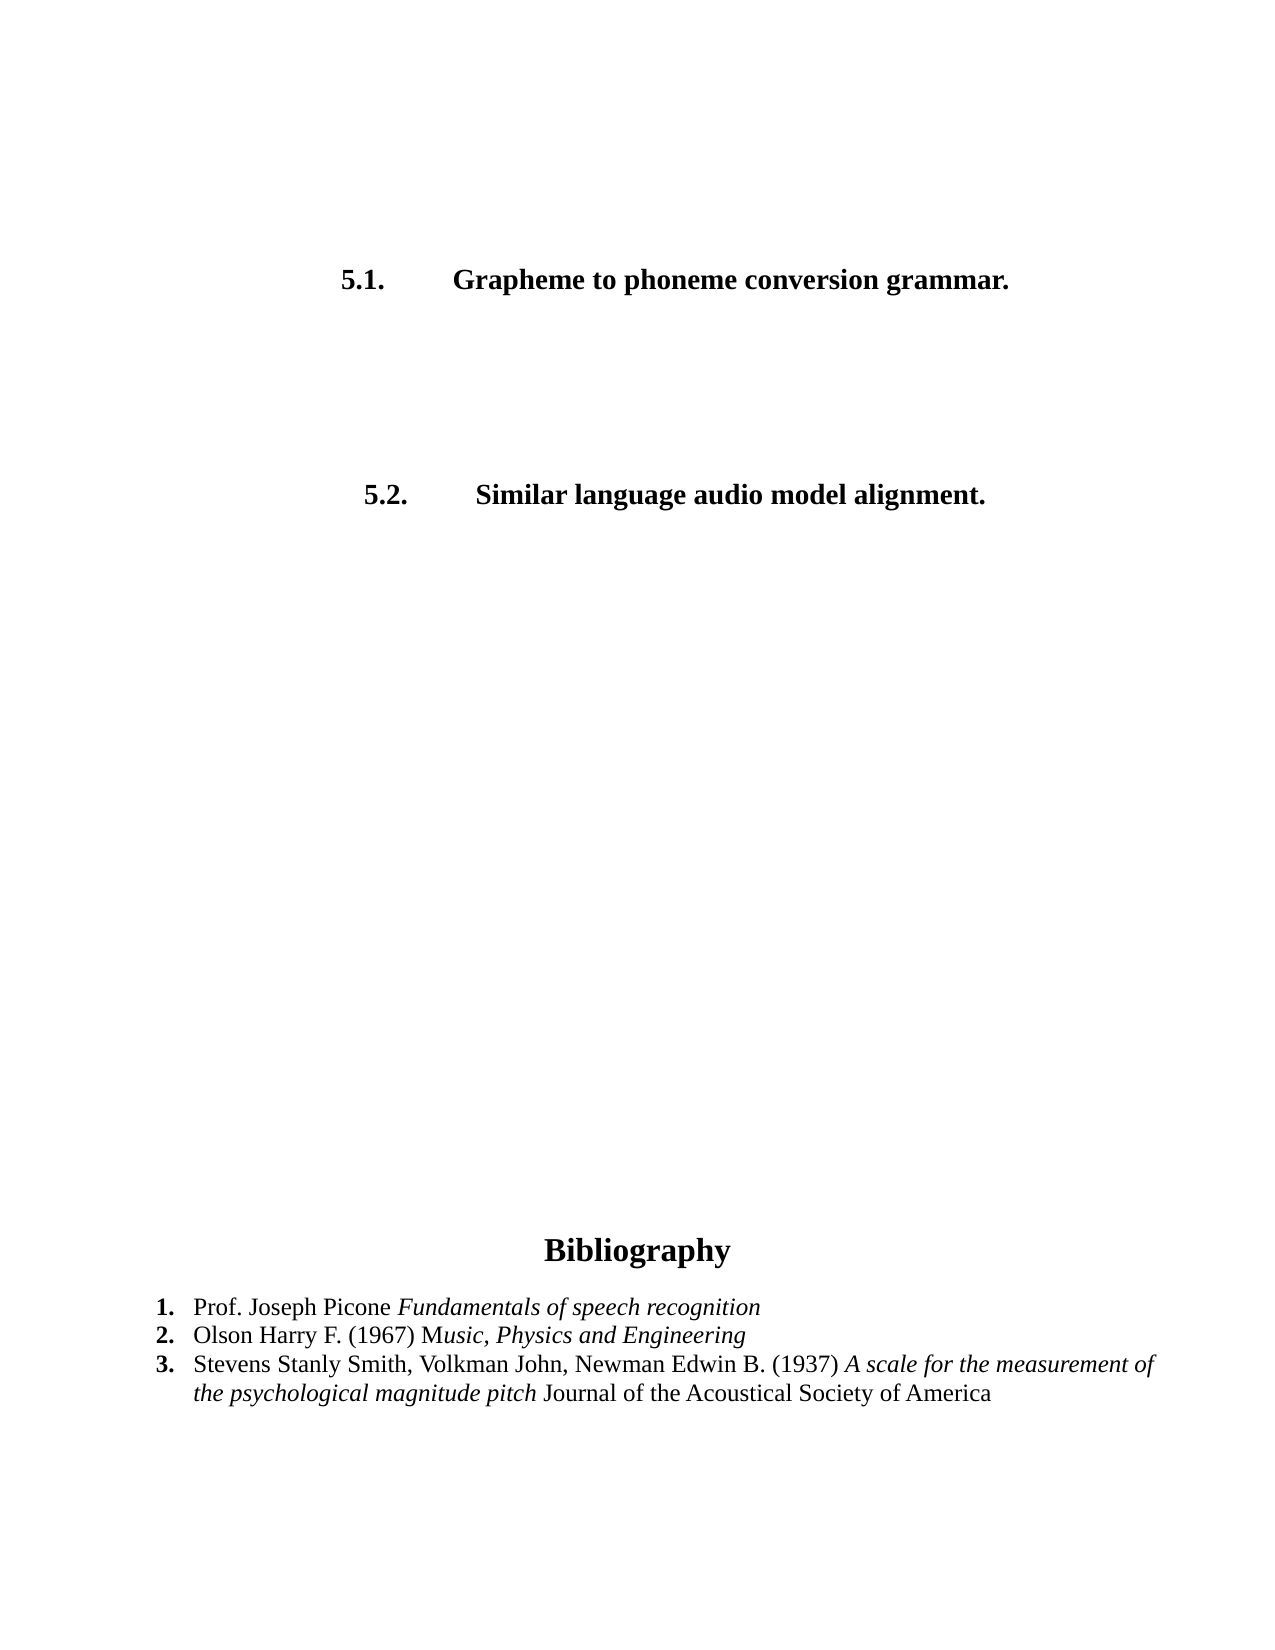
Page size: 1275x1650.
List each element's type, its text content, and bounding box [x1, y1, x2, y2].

list Olson Harry F. (1967) Music, Physics and Engineering [156, 1320, 1157, 1349]
list Similar language audio model alignment. [193, 477, 1157, 511]
list Stevens Stanly Smith, Volkman John, Newman Edwin B. (1937) A scale for the measurement of the psychological magnitude pitch Journal of the Acoustical Society of America [156, 1349, 1157, 1407]
list Prof. Joseph Picone Fundamentals of speech recognition [156, 1292, 1157, 1320]
list Grapheme to phoneme conversion grammar. [193, 262, 1157, 295]
text Bibliography [118, 1230, 1157, 1268]
